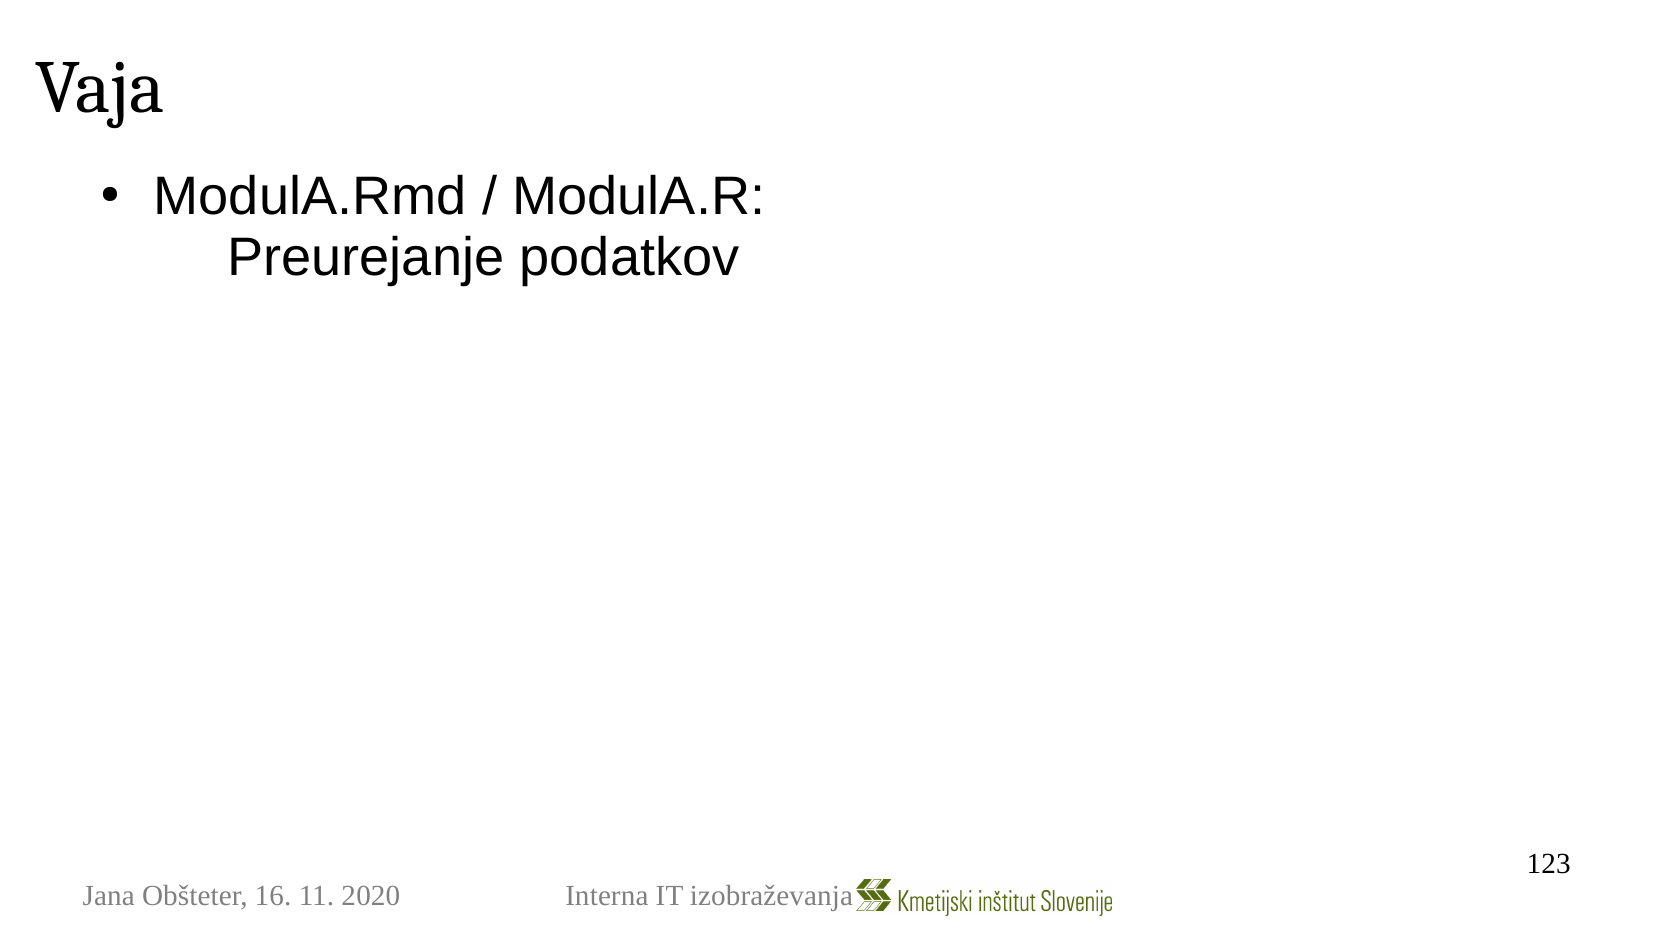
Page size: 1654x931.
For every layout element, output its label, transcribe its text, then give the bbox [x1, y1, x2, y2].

title Vaja [35, 21, 1524, 154]
list ModulA.Rmd / ModulA.R: Preurejanje podatkov [82, 165, 1642, 827]
picture [856, 879, 1112, 916]
